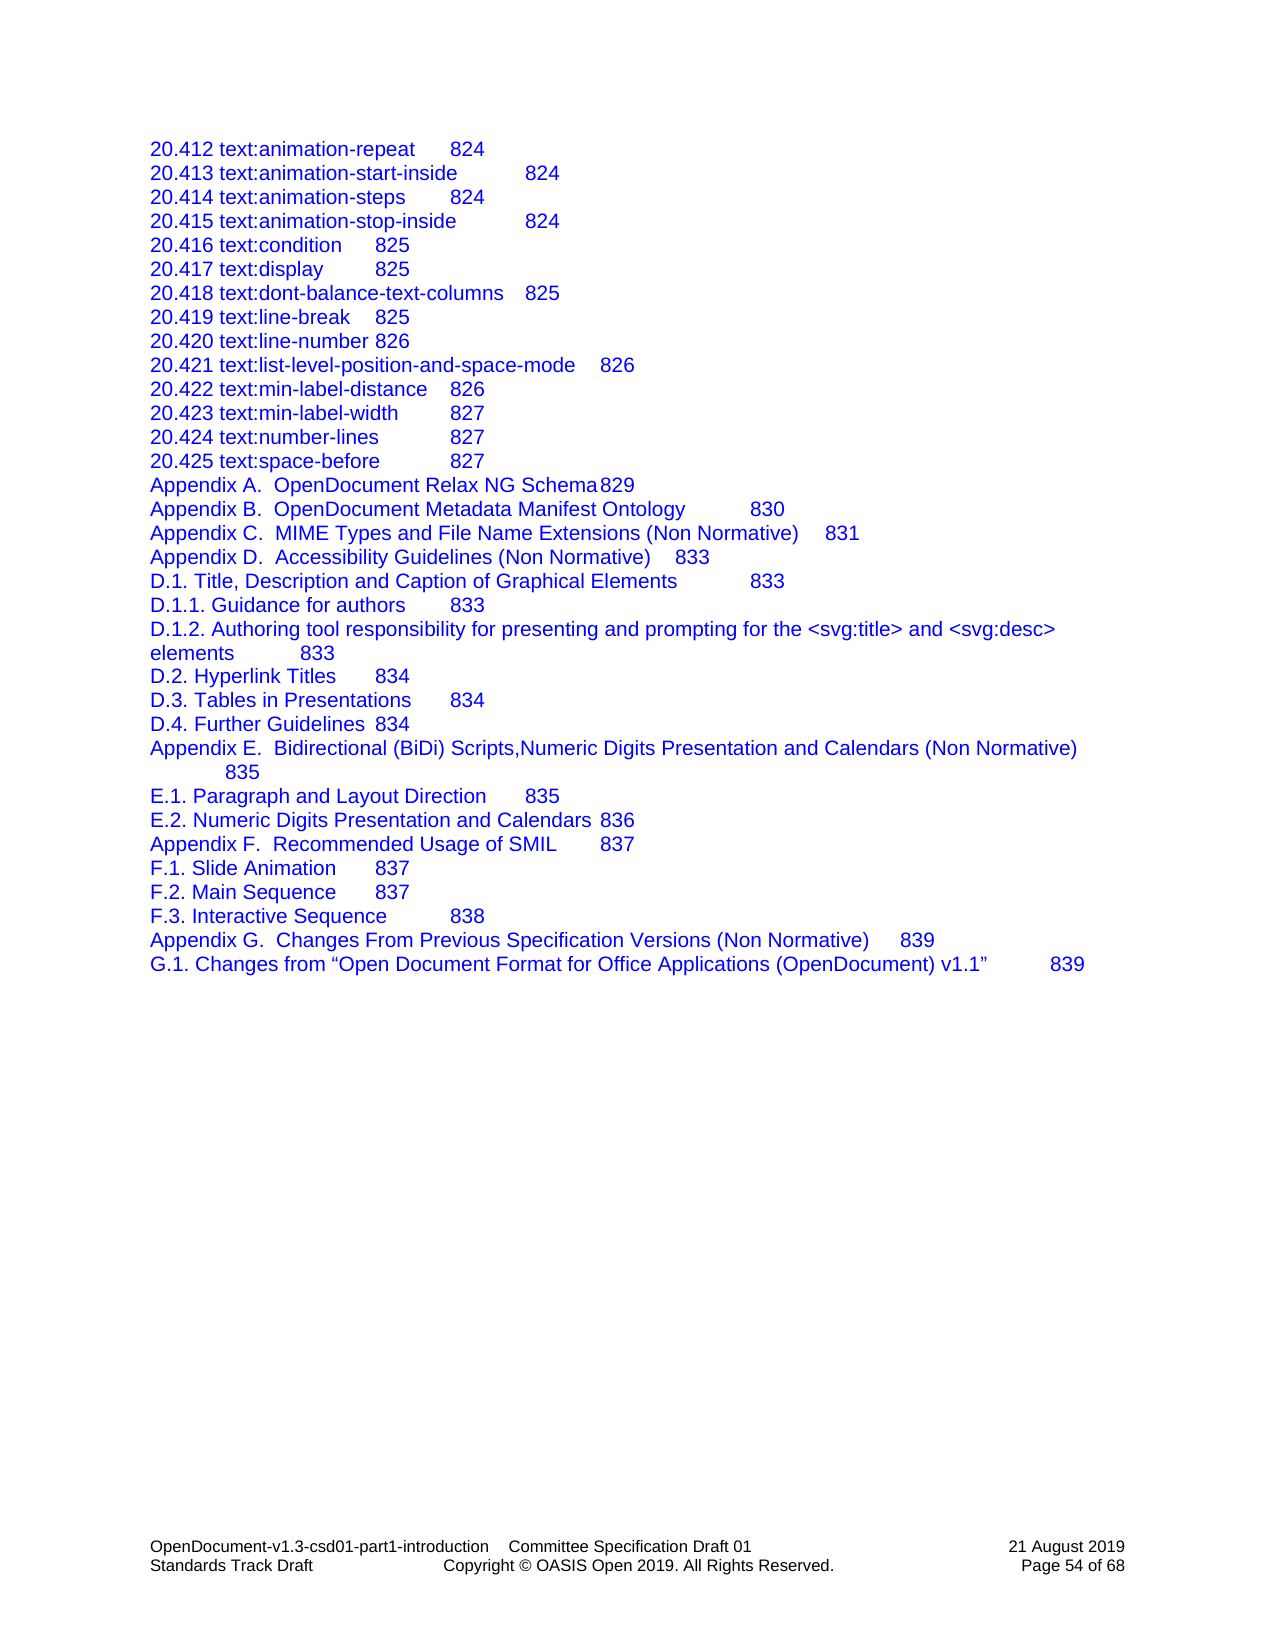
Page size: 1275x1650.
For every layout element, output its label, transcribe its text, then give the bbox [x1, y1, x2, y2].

text D.1. Title, Description and Caption of Graphical Elements 833 [150, 568, 1125, 592]
text 20.414 text:animation-steps 824 [150, 185, 1125, 209]
text D.1.1. Guidance for authors 833 [150, 592, 1125, 616]
text G.1. Changes from “Open Document Format for Office Applications (OpenDocument) v1.1” 839 [150, 952, 1125, 976]
text Appendix B. OpenDocument Metadata Manifest Ontology 830 [150, 497, 1125, 521]
text F.3. Interactive Sequence 838 [150, 904, 1125, 928]
text 20.420 text:line-number 826 [150, 329, 1125, 353]
text D.3. Tables in Presentations 834 [150, 688, 1125, 712]
text Appendix A. OpenDocument Relax NG Schema 829 [150, 473, 1125, 497]
text 20.417 text:display 825 [150, 257, 1125, 281]
text 20.419 text:line-break 825 [150, 305, 1125, 329]
text Appendix E. Bidirectional (BiDi) Scripts,Numeric Digits Presentation and Calendars (Non Normative) 835 [150, 736, 1125, 784]
text 20.412 text:animation-repeat 824 [150, 137, 1125, 161]
text 20.423 text:min-label-width 827 [150, 401, 1125, 425]
text 20.422 text:min-label-distance 826 [150, 377, 1125, 401]
text 20.413 text:animation-start-inside 824 [150, 161, 1125, 185]
text Appendix C. MIME Types and File Name Extensions (Non Normative) 831 [150, 521, 1125, 544]
text 20.416 text:condition 825 [150, 233, 1125, 257]
text 20.425 text:space-before 827 [150, 449, 1125, 473]
text D.4. Further Guidelines 834 [150, 712, 1125, 736]
text E.1. Paragraph and Layout Direction 835 [150, 784, 1125, 808]
text 20.418 text:dont-balance-text-columns 825 [150, 281, 1125, 305]
text F.1. Slide Animation 837 [150, 856, 1125, 880]
text D.2. Hyperlink Titles 834 [150, 664, 1125, 688]
text 20.415 text:animation-stop-inside 824 [150, 209, 1125, 233]
text Appendix D. Accessibility Guidelines (Non Normative) 833 [150, 544, 1125, 568]
text 20.421 text:list-level-position-and-space-mode 826 [150, 353, 1125, 377]
text Appendix G. Changes From Previous Specification Versions (Non Normative) 839 [150, 928, 1125, 952]
text Appendix F. Recommended Usage of SMIL 837 [150, 832, 1125, 856]
text D.1.2. Authoring tool responsibility for presenting and prompting for the <svg:title> and <svg:desc> elements 833 [150, 616, 1125, 664]
text E.2. Numeric Digits Presentation and Calendars 836 [150, 808, 1125, 832]
text 20.424 text:number-lines 827 [150, 425, 1125, 449]
text F.2. Main Sequence 837 [150, 880, 1125, 904]
